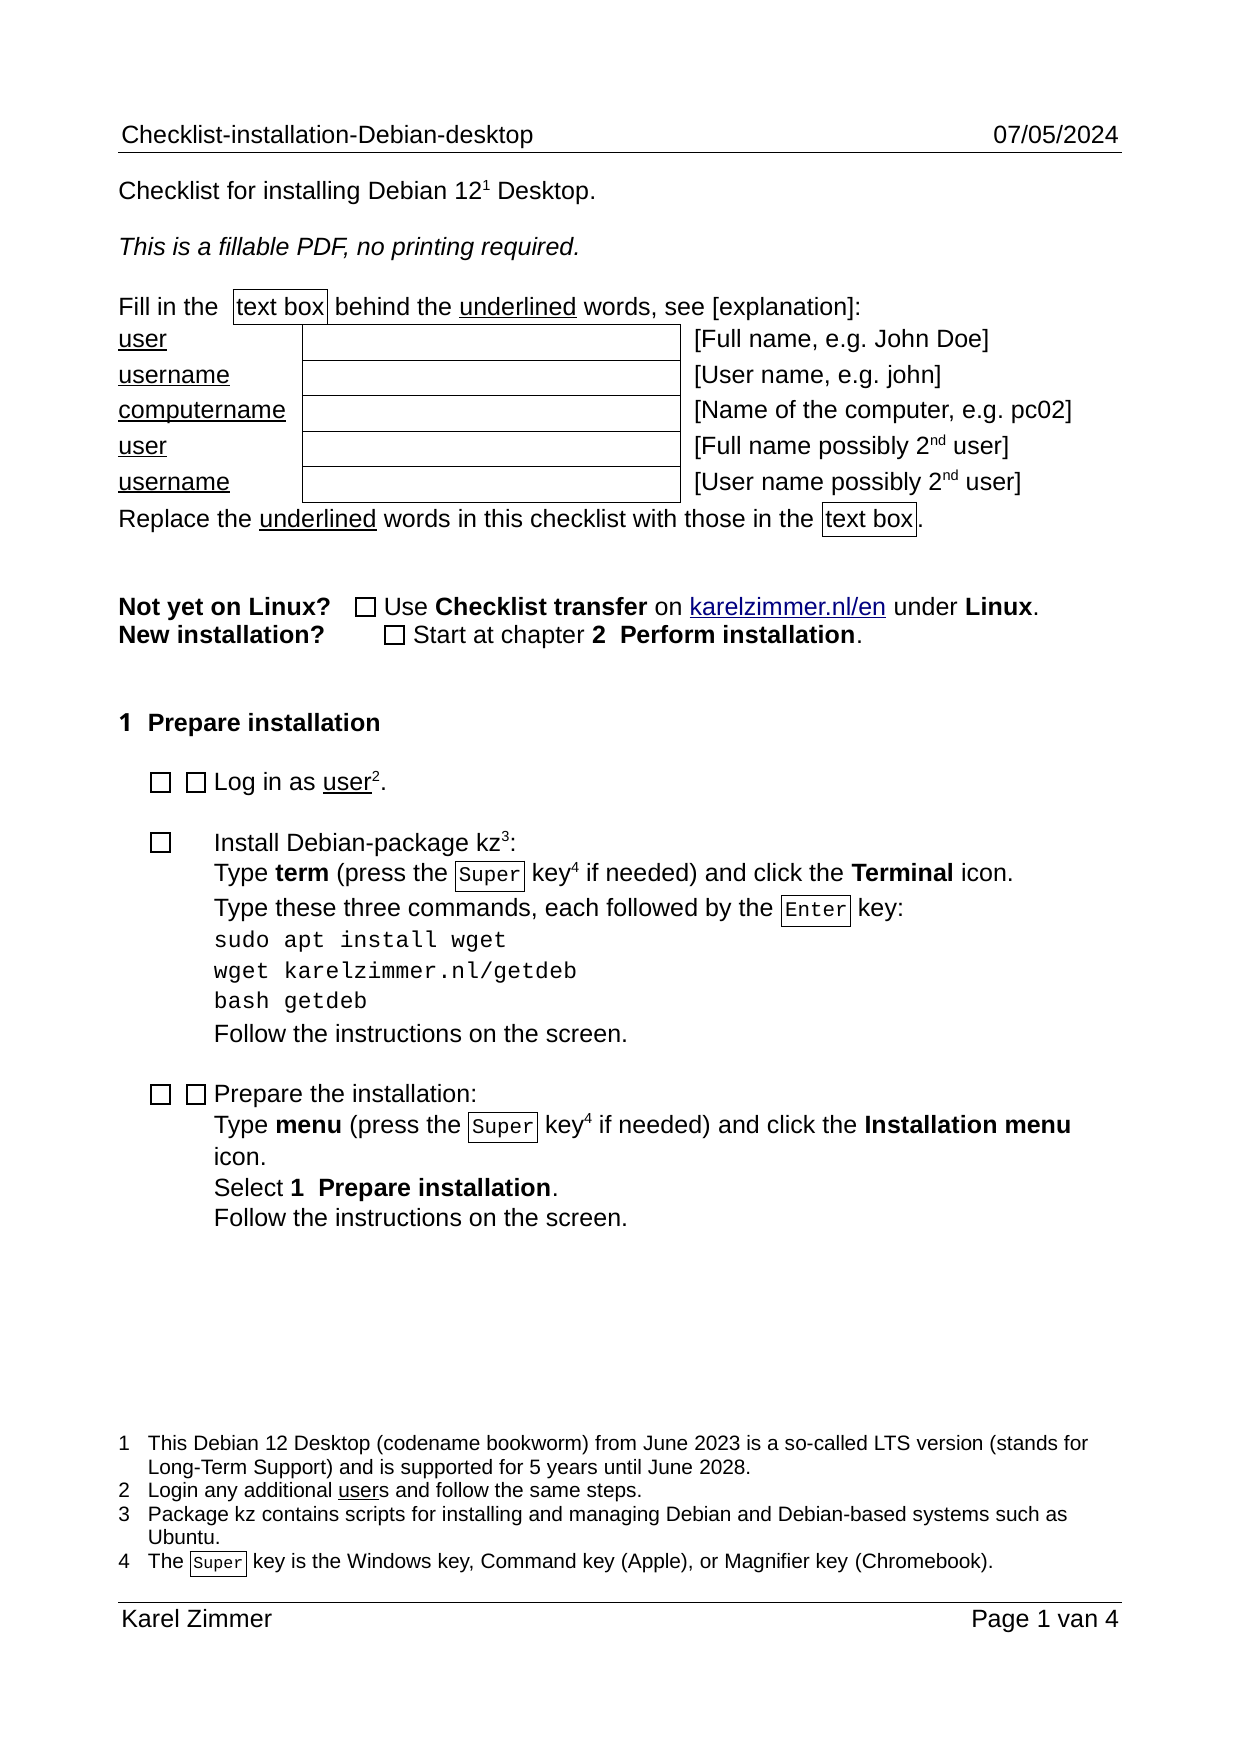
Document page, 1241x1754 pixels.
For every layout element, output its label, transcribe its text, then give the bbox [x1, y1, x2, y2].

table_cell [118, 958, 142, 988]
text text box [234, 290, 327, 324]
table_cell [142, 1079, 177, 1109]
text [Full name possibly 2nd user] [681, 431, 1122, 466]
table_cell [142, 828, 177, 858]
table_cell [177, 798, 213, 828]
text Checklist for installing Debian 12 Desktop. [118, 177, 1122, 205]
table_cell [118, 1172, 142, 1203]
table_cell [177, 1079, 213, 1109]
text Replace the underlined words in this checklist with those in the [118, 502, 822, 537]
table_cell Type these three commands, each followed by the Enter key: [213, 893, 1122, 928]
text COMPUTERNAme [118, 395, 302, 431]
table_cell [118, 1049, 142, 1079]
table_cell [142, 893, 177, 928]
table_cell [177, 1110, 213, 1172]
text This Debian 12 Desktop (codename bookworm) from June 2023 is a so-called LTS version (stands for Long-Term Support) and is supported for 5 years until June 2028. [118, 1432, 1122, 1479]
table_cell Select 1 Prepare installation. [213, 1172, 1122, 1203]
list Prepare installation [118, 705, 1122, 739]
table_cell [142, 1203, 177, 1233]
table_cell wget karelzimmer.nl/getdeb [213, 958, 1122, 988]
table_header [118, 767, 142, 797]
table_cell [142, 1172, 177, 1203]
table_cell [142, 1049, 177, 1079]
table_cell [118, 1019, 142, 1049]
text user [118, 324, 302, 360]
table_cell [118, 828, 142, 858]
text USER [118, 431, 302, 466]
table_cell [177, 1019, 213, 1049]
text . [917, 502, 1122, 537]
text [User name possibly 2nd user] [681, 466, 1122, 502]
table_cell [142, 858, 177, 893]
text behind the underlined words, see [explanation]: [328, 289, 1122, 324]
table_cell [142, 1110, 177, 1172]
table_cell [118, 928, 142, 958]
text This is a fillable PDF, no printing required. [118, 233, 1122, 261]
table_cell [142, 988, 177, 1018]
table_cell [177, 828, 213, 858]
table_cell Prepare the installation: [213, 1079, 1122, 1109]
table_cell [118, 798, 142, 828]
table_cell Type menu (press the Super key4 if needed) and click the Installation menu icon. [213, 1110, 1122, 1172]
table_header Log in as USER. [213, 767, 1122, 797]
table_cell sudo apt install wget [213, 928, 1122, 958]
text New installation? Start at chapter 2 Perform installation. [118, 621, 1122, 649]
table_cell [177, 988, 213, 1018]
table_cell [142, 928, 177, 958]
table_cell [142, 798, 177, 828]
text [Name of the computer, e.g. pc02] [681, 395, 1122, 431]
text Fill in the [118, 289, 233, 324]
table_cell [177, 1203, 213, 1233]
text USERName [118, 466, 302, 502]
table_header [177, 767, 213, 797]
text [User name, e.g. john] [681, 360, 1122, 395]
table_cell [213, 798, 1122, 828]
table_cell [118, 988, 142, 1018]
table_cell [118, 893, 142, 928]
table_cell [213, 1049, 1122, 1079]
table_cell Follow the instructions on the screen. [213, 1019, 1122, 1049]
table_cell [118, 1203, 142, 1233]
table_cell Follow the instructions on the screen. [213, 1203, 1122, 1233]
table_cell [142, 958, 177, 988]
table_cell [177, 928, 213, 958]
table_cell [118, 1110, 142, 1172]
table_cell [177, 858, 213, 893]
table_cell [177, 1172, 213, 1203]
text Not yet on Linux? Use Checklist transfer on karelzimmer.nl/en under Linux. [118, 593, 1122, 621]
table_cell [118, 858, 142, 893]
text [Full name, e.g. John Doe] [681, 324, 1122, 360]
table_cell [142, 1019, 177, 1049]
table_cell Type term (press the Super key if needed) and click the Terminal icon. [213, 858, 1122, 893]
table_cell Install Debian-package kz: [213, 828, 1122, 858]
text USERname [118, 360, 302, 395]
table_cell [177, 893, 213, 928]
text text box [823, 503, 916, 536]
table_cell [177, 1049, 213, 1079]
table_cell [177, 958, 213, 988]
table_cell bash getdeb [213, 988, 1122, 1018]
table_header [142, 767, 177, 797]
table_cell [118, 1079, 142, 1109]
